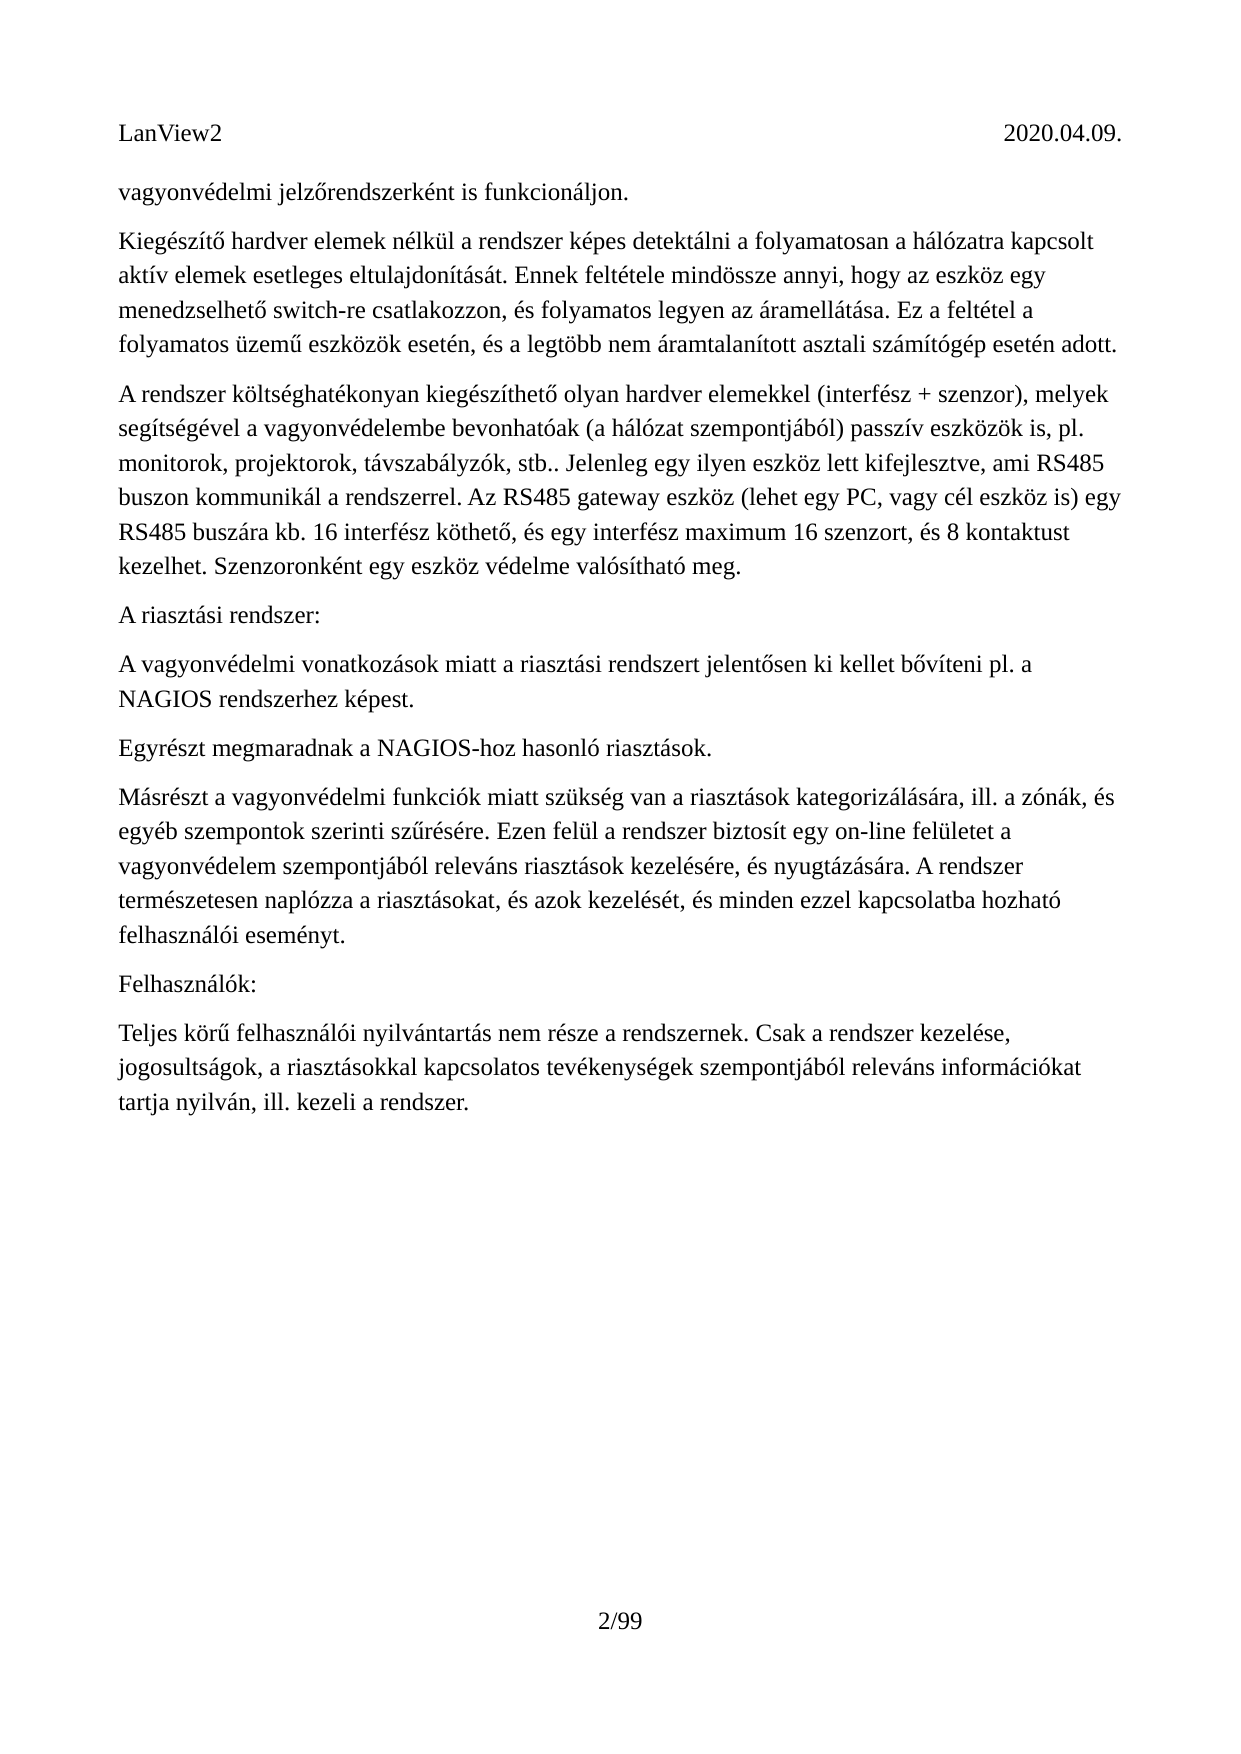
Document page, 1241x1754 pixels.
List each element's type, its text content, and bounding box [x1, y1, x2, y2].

text Másrészt a vagyonvédelmi funkciók miatt szükség van a riasztások kategorizálására, ill. a zónák, és egyéb szempontok szerinti szűrésére. Ezen felül a rendszer biztosít egy on-line felületet a vagyonvédelem szempontjából releváns riasztások kezelésére, és nyugtázására. A rendszer természetesen naplózza a riasztásokat, és azok kezelését, és minden ezzel kapcsolatba hozható felhasználói eseményt. [118, 782, 1122, 948]
text A vagyonvédelmi vonatkozások miatt a riasztási rendszert jelentősen ki kellet bővíteni pl. a NAGIOS rendszerhez képest. [118, 649, 1122, 712]
text Egyrészt megmaradnak a NAGIOS-hoz hasonló riasztások. [118, 733, 1122, 761]
text A riasztási rendszer: [118, 600, 1122, 629]
text vagyonvédelmi jelzőrendszerként is funkcionáljon. [118, 177, 1122, 206]
text Kiegészítő hardver elemek nélkül a rendszer képes detektálni a folyamatosan a hálózatra kapcsolt aktív elemek esetleges eltulajdonítását. Ennek feltétele mindössze annyi, hogy az eszköz egy menedzselhető switch-re csatlakozzon, és folyamatos legyen az áramellátása. Ez a feltétel a folyamatos üzemű eszközök esetén, és a legtöbb nem áramtalanított asztali számítógép esetén adott. [118, 226, 1122, 358]
text Teljes körű felhasználói nyilvántartás nem része a rendszernek. Csak a rendszer kezelése, jogosultságok, a riasztásokkal kapcsolatos tevékenységek szempontjából releváns információkat tartja nyilván, ill. kezeli a rendszer. [118, 1018, 1122, 1116]
text Felhasználók: [118, 969, 1122, 997]
text A rendszer költséghatékonyan kiegészíthető olyan hardver elemekkel (interfész + szenzor), melyek segítségével a vagyonvédelembe bevonhatóak (a hálózat szempontjából) passzív eszközök is, pl. monitorok, projektorok, távszabályzók, stb.. Jelenleg egy ilyen eszköz lett kifejlesztve, ami RS485 buszon kommunikál a rendszerrel. Az RS485 gateway eszköz (lehet egy PC, vagy cél eszköz is) egy RS485 buszára kb. 16 interfész köthető, és egy interfész maximum 16 szenzort, és 8 kontaktust kezelhet. Szenzoronként egy eszköz védelme valósítható meg. [118, 379, 1122, 580]
